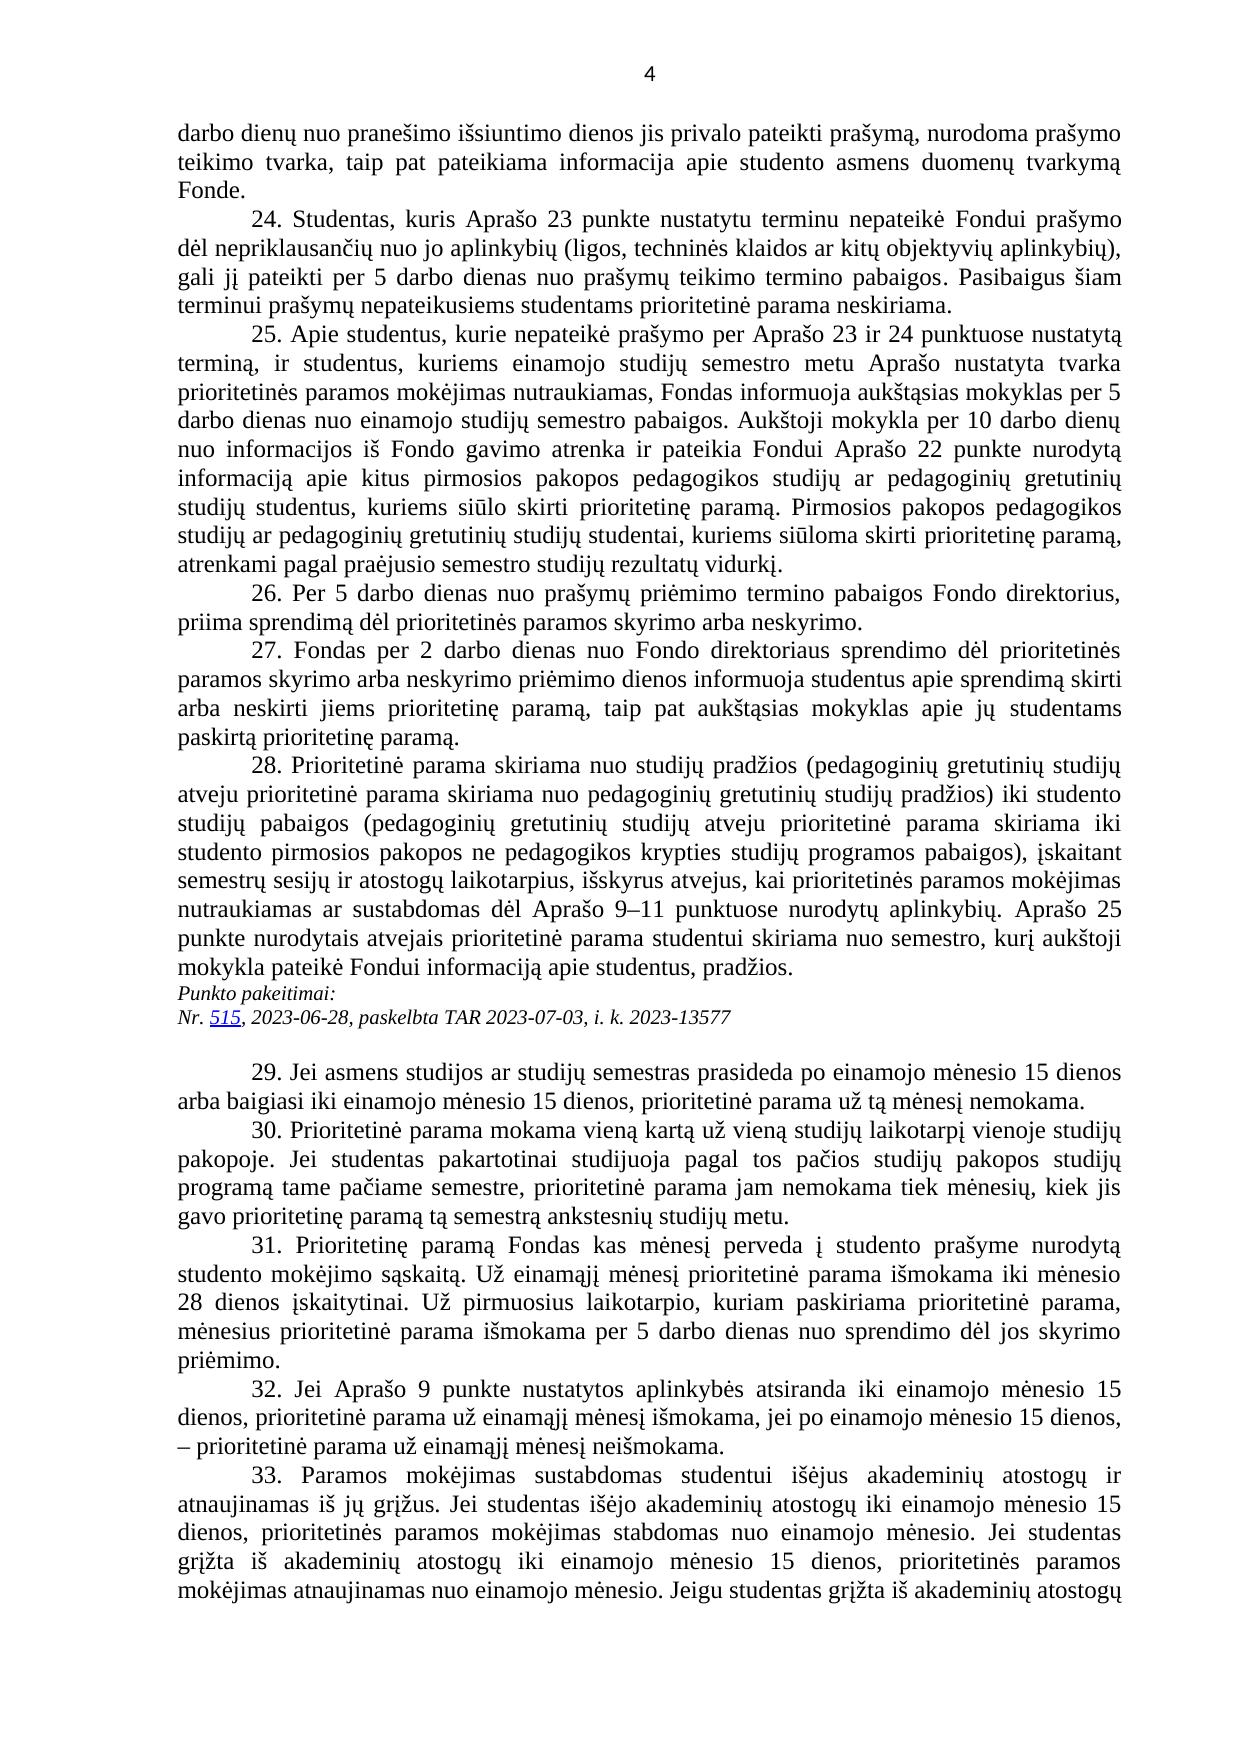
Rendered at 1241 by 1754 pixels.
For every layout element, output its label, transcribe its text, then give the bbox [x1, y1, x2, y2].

text 26. Per 5 darbo dienas nuo prašymų priėmimo termino pabaigos Fondo direktorius, priima sprendimą dėl prioritetinės paramos skyrimo arba neskyrimo. [177, 578, 1122, 636]
text 30. Prioritetinė parama mokama vieną kartą už vieną studijų laikotarpį vienoje studijų pakopoje. Jei studentas pakartotinai studijuoja pagal tos pačios studijų pakopos studijų programą tame pačiame semestre, prioritetinė parama jam nemokama tiek mėnesių, kiek jis gavo prioritetinę paramą tą semestrą ankstesnių studijų metu. [177, 1115, 1122, 1230]
text 33. Paramos mokėjimas sustabdomas studentui išėjus akademinių atostogų ir atnaujinamas iš jų grįžus. Jei studentas išėjo akademinių atostogų iki einamojo mėnesio 15 dienos, prioritetinės paramos mokėjimas stabdomas nuo einamojo mėnesio. Jei studentas grįžta iš akademinių atostogų iki einamojo mėnesio 15 dienos, prioritetinės paramos mokėjimas atnaujinamas nuo einamojo mėnesio. Jeigu studentas grįžta iš akademinių atostogų [177, 1460, 1122, 1604]
text 31. Prioritetinę paramą Fondas kas mėnesį perveda į studento prašyme nurodytą studento mokėjimo sąskaitą. Už einamąjį mėnesį prioritetinė parama išmokama iki mėnesio 28 dienos įskaitytinai. Už pirmuosius laikotarpio, kuriam paskiriama prioritetinė parama, mėnesius prioritetinė parama išmokama per 5 darbo dienas nuo sprendimo dėl jos skyrimo priėmimo. [177, 1230, 1122, 1374]
text 32. Jei Aprašo 9 punkte nustatytos aplinkybės atsiranda iki einamojo mėnesio 15 dienos, prioritetinė parama už einamąjį mėnesį išmokama, jei po einamojo mėnesio 15 dienos, – prioritetinė parama už einamąjį mėnesį neišmokama. [177, 1374, 1122, 1460]
text 28. Prioritetinė parama skiriama nuo studijų pradžios (pedagoginių gretutinių studijų atveju prioritetinė parama skiriama nuo pedagoginių gretutinių studijų pradžios) iki studento studijų pabaigos (pedagoginių gretutinių studijų atveju prioritetinė parama skiriama iki studento pirmosios pakopos ne pedagogikos krypties studijų programos pabaigos), įskaitant semestrų sesijų ir atostogų laikotarpius, išskyrus atvejus, kai prioritetinės paramos mokėjimas nutraukiamas ar sustabdomas dėl Aprašo 9–11 punktuose nurodytų aplinkybių. Aprašo 25 punkte nurodytais atvejais prioritetinė parama studentui skiriama nuo semestro, kurį aukštoji mokykla pateikė Fondui informaciją apie studentus, pradžios. [177, 751, 1122, 981]
text darbo dienų nuo pranešimo išsiuntimo dienos jis privalo pateikti prašymą, nurodoma prašymo teikimo tvarka, taip pat pateikiama informacija apie studento asmens duomenų tvarkymą Fonde. [177, 118, 1122, 204]
text 25. Apie studentus, kurie nepateikė prašymo per Aprašo 23 ir 24 punktuose nustatytą terminą, ir studentus, kuriems einamojo studijų semestro metu Aprašo nustatyta tvarka prioritetinės paramos mokėjimas nutraukiamas, Fondas informuoja aukštąsias mokyklas per 5 darbo dienas nuo einamojo studijų semestro pabaigos. Aukštoji mokykla per 10 darbo dienų nuo informacijos iš Fondo gavimo atrenka ir pateikia Fondui Aprašo 22 punkte nurodytą informaciją apie kitus pirmosios pakopos pedagogikos studijų ar pedagoginių gretutinių studijų studentus, kuriems siūlo skirti prioritetinę paramą. Pirmosios pakopos pedagogikos studijų ar pedagoginių gretutinių studijų studentai, kuriems siūloma skirti prioritetinę paramą, atrenkami pagal praėjusio semestro studijų rezultatų vidurkį. [177, 319, 1122, 578]
text 24. Studentas, kuris Aprašo 23 punkte nustatytu terminu nepateikė Fondui prašymo dėl nepriklausančių nuo jo aplinkybių (ligos, techninės klaidos ar kitų objektyvių aplinkybių), gali jį pateikti per 5 darbo dienas nuo prašymų teikimo termino pabaigos. Pasibaigus šiam terminui prašymų nepateikusiems studentams prioritetinė parama neskiriama. [177, 204, 1122, 319]
text Punkto pakeitimai: [177, 981, 1122, 1005]
text 27. Fondas per 2 darbo dienas nuo Fondo direktoriaus sprendimo dėl prioritetinės paramos skyrimo arba neskyrimo priėmimo dienos informuoja studentus apie sprendimą skirti arba neskirti jiems prioritetinę paramą, taip pat aukštąsias mokyklas apie jų studentams paskirtą prioritetinę paramą. [177, 636, 1122, 751]
text Nr. 515, 2023-06-28, paskelbta TAR 2023-07-03, i. k. 2023-13577 [177, 1005, 1122, 1029]
text 29. Jei asmens studijos ar studijų semestras prasideda po einamojo mėnesio 15 dienos arba baigiasi iki einamojo mėnesio 15 dienos, prioritetinė parama už tą mėnesį nemokama. [177, 1057, 1122, 1115]
